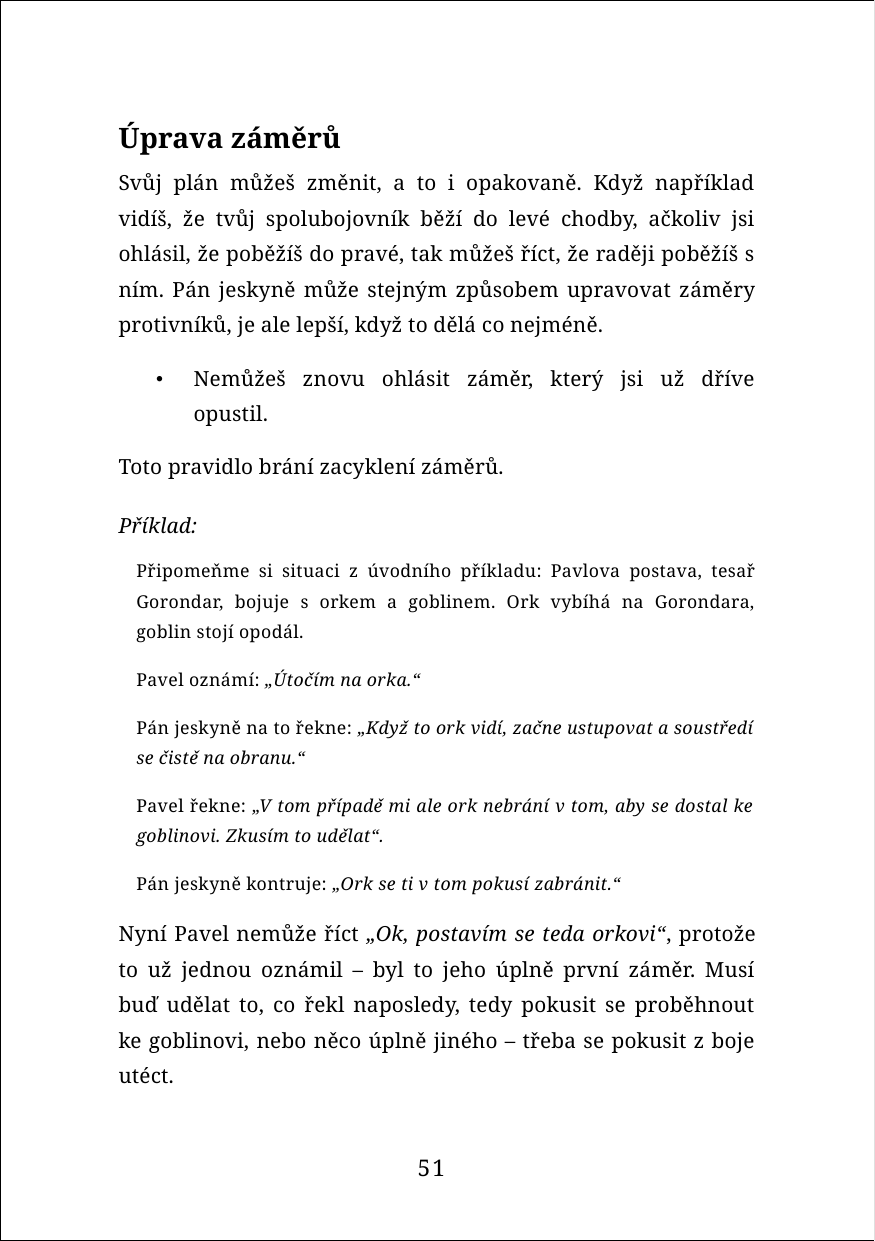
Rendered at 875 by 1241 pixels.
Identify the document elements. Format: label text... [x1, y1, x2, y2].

text Pán jeskyně na to řekne: „Když to ork vidí, začne ustupovat a soustředí se čistě na obranu.“ [136, 715, 756, 769]
list Nemůžeš znovu ohlásit záměr, který jsi už dříve opustil. [156, 364, 756, 428]
text Připomeňme si situaci z úvodního příkladu: Pavlova postava, tesař Gorondar, bojuje s orkem a goblinem. Ork vybíhá na Gorondara, goblin stojí opodál. [136, 559, 756, 643]
text Příklad: [118, 512, 756, 540]
subtitle Úprava záměrů [118, 118, 756, 157]
text Nyní Pavel nemůže říct „Ok, postavím se teda orkovi“, protože to už jednou oznámil – byl to jeho úplně první záměr. Musí buď udělat to, co řekl naposledy, tedy pokusit se proběhnout ke goblinovi, nebo něco úplně jiného – třeba se pokusit z boje utéct. [118, 919, 756, 1090]
text Svůj plán můžeš změnit, a to i opakovaně. Když například vidíš, že tvůj spolubojovník běží do levé chodby, ačkoliv jsi ohlásil, že poběžíš do pravé, tak můžeš říct, že raději poběžíš s ním. Pán jeskyně může stejným způsobem upravovat záměry protivníků, je ale lepší, když to dělá co nejméně. [118, 168, 756, 339]
text Toto pravidlo brání zacyklení záměrů. [118, 452, 756, 481]
text Pavel oznámí: „Útočím na orka.“ [136, 667, 756, 691]
text Pavel řekne: „V tom případě mi ale ork nebrání v tom, aby se dostal ke goblinovi. Zkusím to udělat“. [136, 793, 756, 848]
text Pán jeskyně kontruje: „Ork se ti v tom pokusí zabránit.“ [136, 871, 756, 896]
